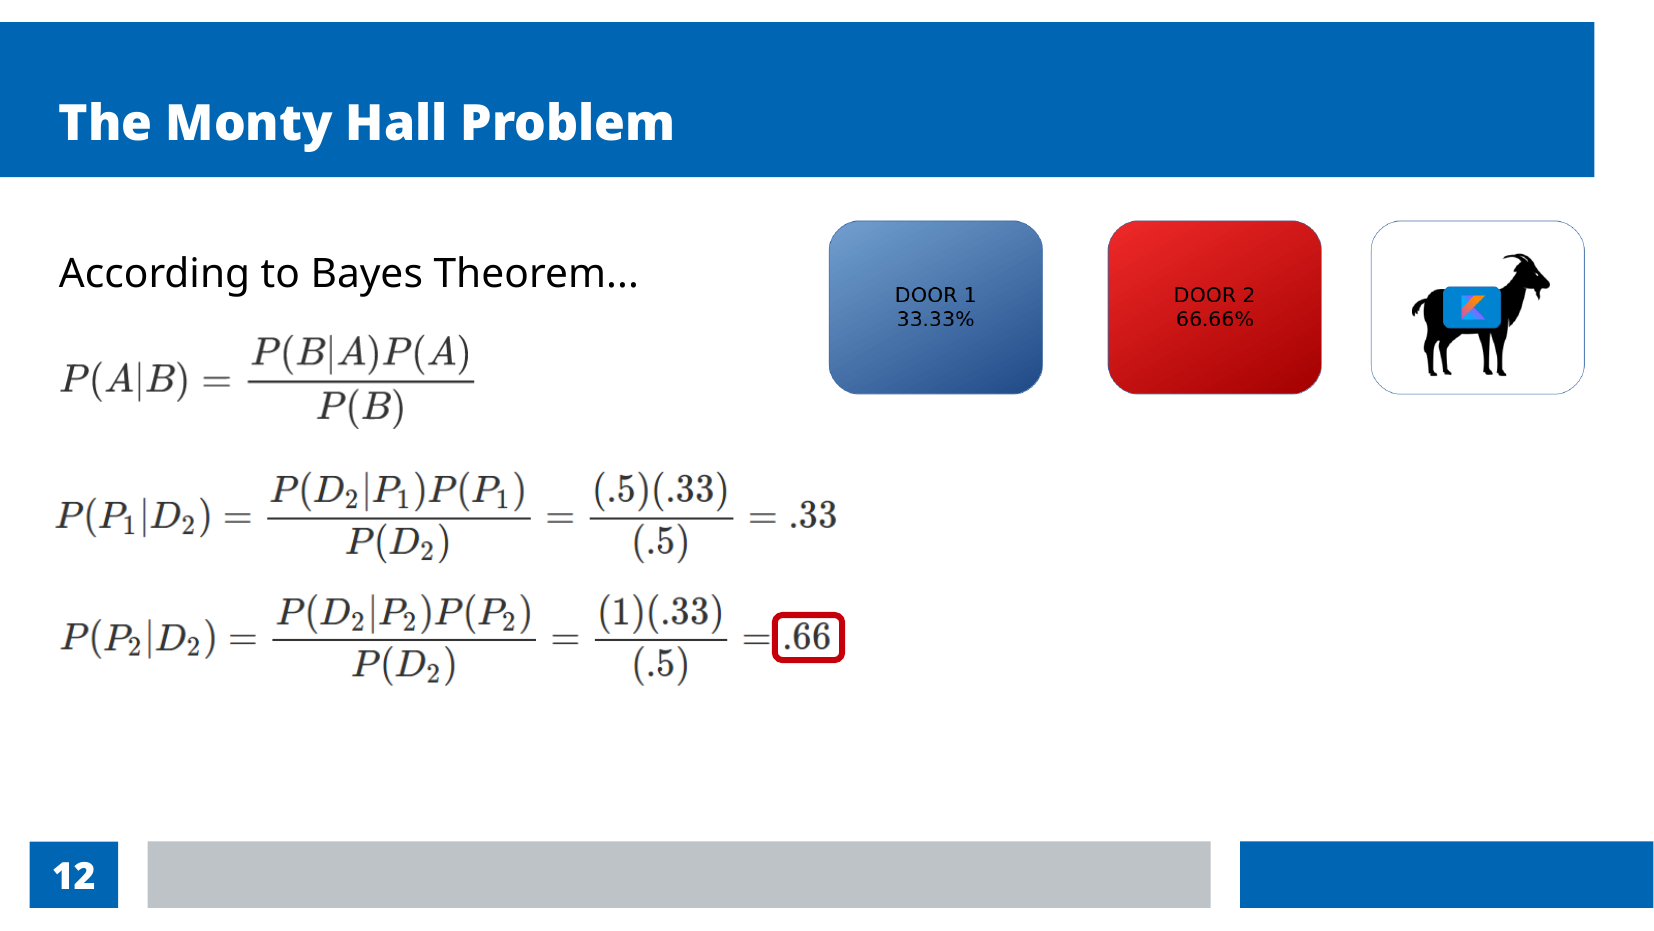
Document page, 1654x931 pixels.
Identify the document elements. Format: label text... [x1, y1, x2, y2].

list According to Bayes Theorem... [59, 243, 1565, 820]
picture [778, 619, 839, 657]
picture [55, 320, 488, 441]
title The Monty Hall Problem [59, 44, 1595, 156]
picture [824, 209, 1591, 406]
picture [45, 449, 843, 695]
